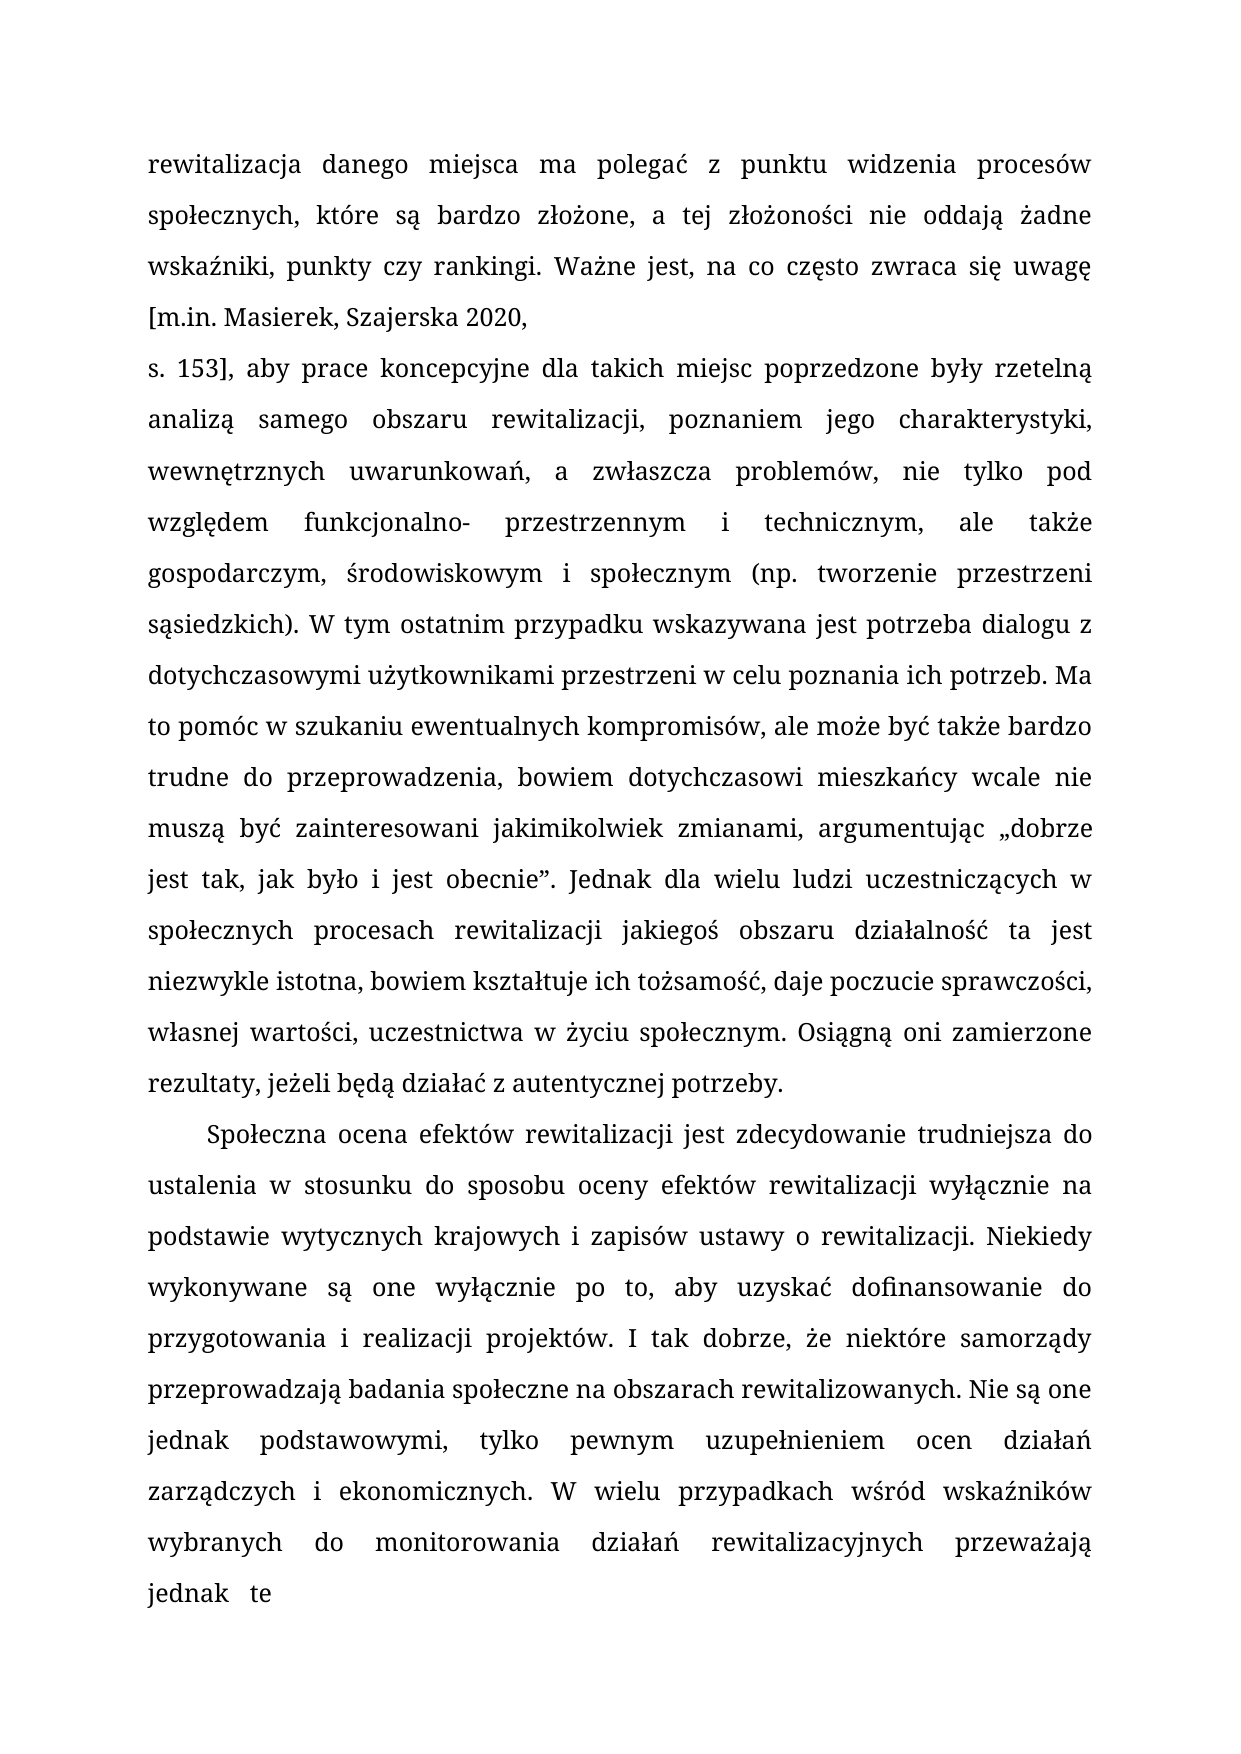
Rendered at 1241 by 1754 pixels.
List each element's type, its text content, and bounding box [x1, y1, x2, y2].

text s. 153], aby prace koncepcyjne dla takich miejsc poprzedzone były rzetelną analizą samego obszaru rewitalizacji, poznaniem jego charakterystyki, wewnętrznych uwarunkowań, a zwłaszcza problemów, nie tylko pod względem funkcjonalno- przestrzennym i technicznym, ale także gospodarczym, środowiskowym i społecznym (np. tworzenie przestrzeni sąsiedzkich). W tym ostatnim przypadku wskazywana jest potrzeba dialogu z dotychczasowymi użytkownikami przestrzeni w celu poznania ich potrzeb. Ma to pomóc w szukaniu ewentualnych kompromisów, ale może być także bardzo trudne do przeprowadzenia, bowiem dotychczasowi mieszkańcy wcale nie muszą być zainteresowani jakimikolwiek zmianami, argumentując „dobrze jest tak, jak było i jest obecnie”. Jednak dla wielu ludzi uczestniczących w społecznych procesach rewitalizacji jakiegoś obszaru działalność ta jest niezwykle istotna, bowiem kształtuje ich tożsamość, daje poczucie sprawczości, własnej wartości, uczestnictwa w życiu społecznym. Osiągną oni zamierzone rezultaty, jeżeli będą działać z autentycznej potrzeby. [148, 351, 1093, 1100]
text Społeczna ocena efektów rewitalizacji jest zdecydowanie trudniejsza do ustalenia w stosunku do sposobu oceny efektów rewitalizacji wyłącznie na podstawie wytycznych krajowych i zapisów ustawy o rewitalizacji. Niekiedy wykonywane są one wyłącznie po to, aby uzyskać dofinansowanie do przygotowania i realizacji projektów. I tak dobrze, że niektóre samorządy przeprowadzają badania społeczne na obszarach rewitalizowanych. Nie są one jednak podstawowymi, tylko pewnym uzupełnieniem ocen działań zarządczych i ekonomicznych. W wielu przypadkach wśród wskaźników wybranych do monitorowania działań rewitalizacyjnych przeważają jednak te [148, 1117, 1093, 1610]
text rewitalizacja danego miejsca ma polegać z punktu widzenia procesów społecznych, które są bardzo złożone, a tej złożoności nie oddają żadne wskaźniki, punkty czy rankingi. Ważne jest, na co często zwraca się uwagę [m.in. Masierek, Szajerska 2020, [148, 147, 1093, 334]
